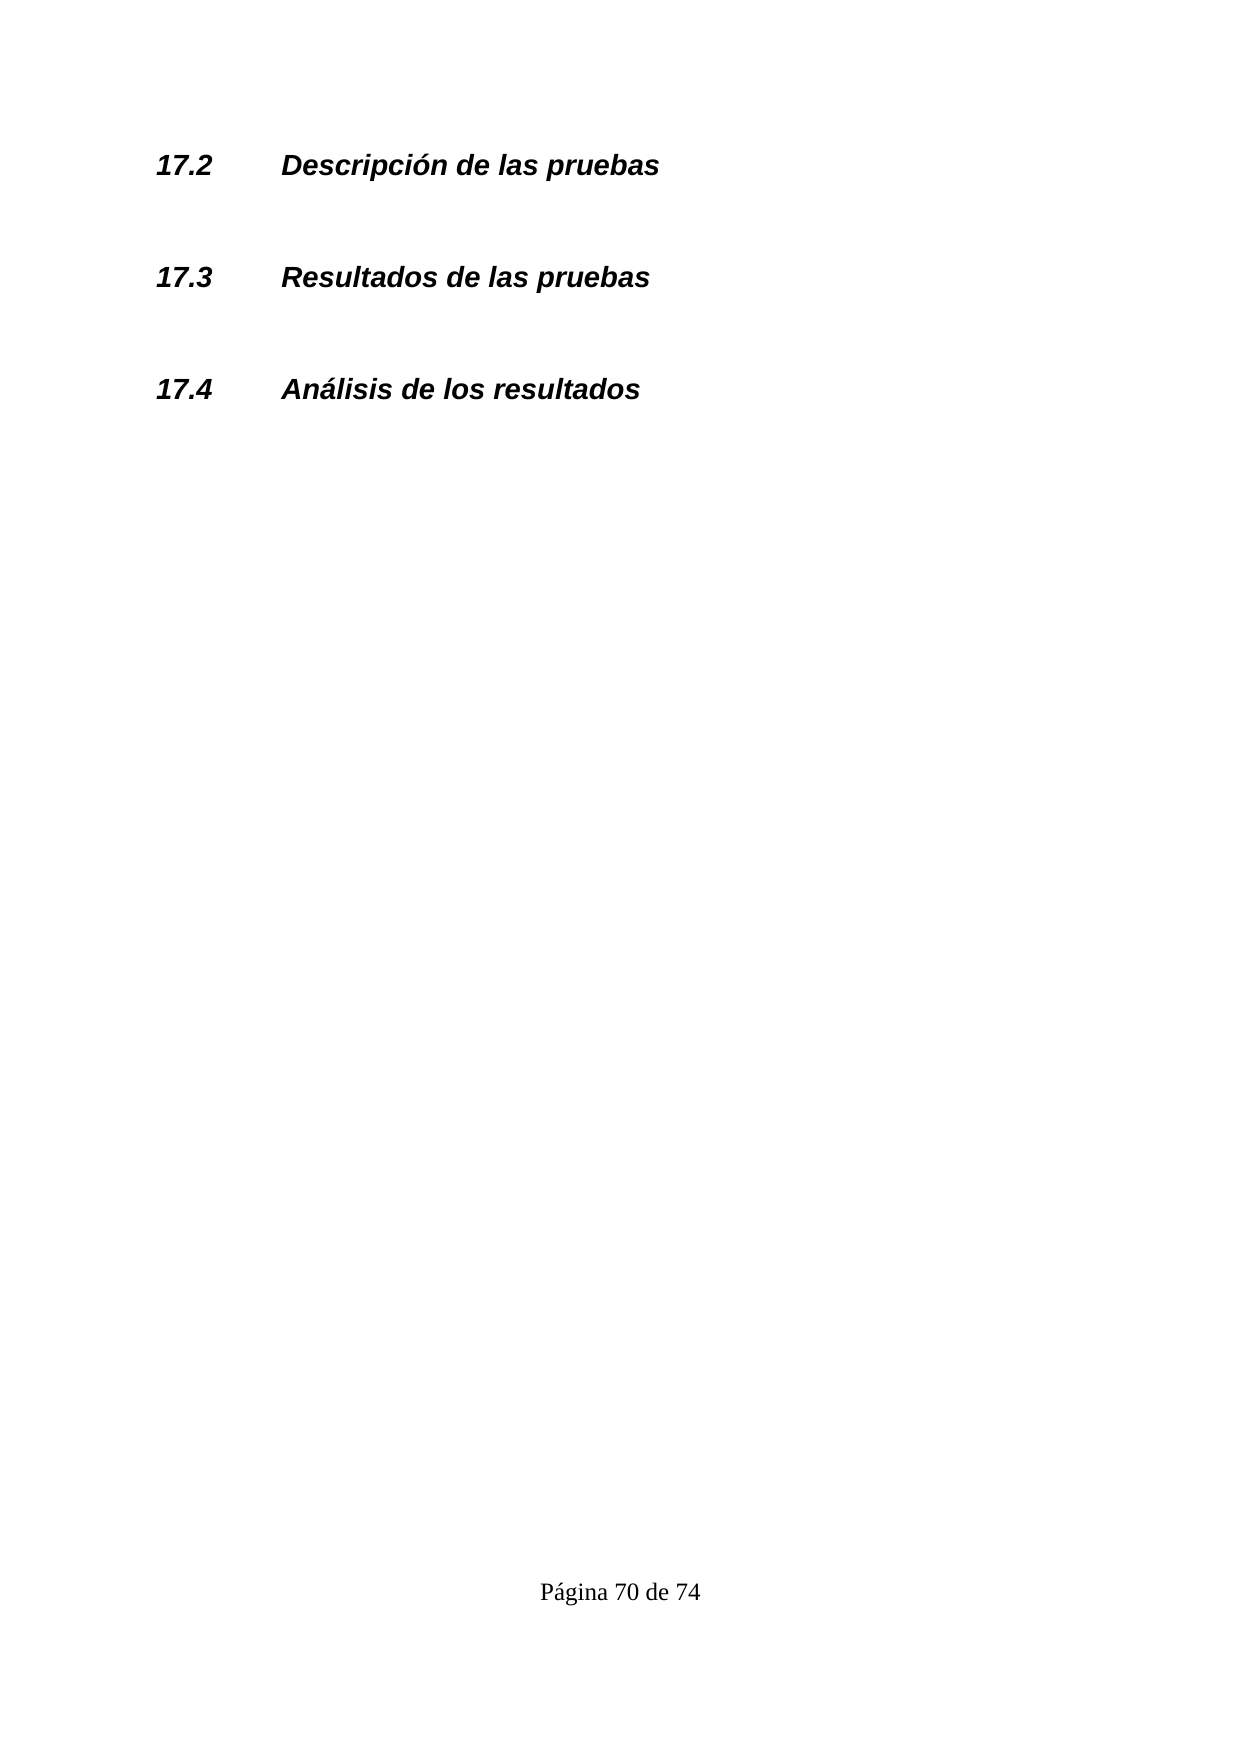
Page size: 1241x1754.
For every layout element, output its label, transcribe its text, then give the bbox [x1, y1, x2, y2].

subtitle Descripción de las pruebas [148, 148, 1093, 181]
subtitle Análisis de los resultados [148, 372, 1093, 406]
subtitle Resultados de las pruebas [148, 260, 1093, 293]
